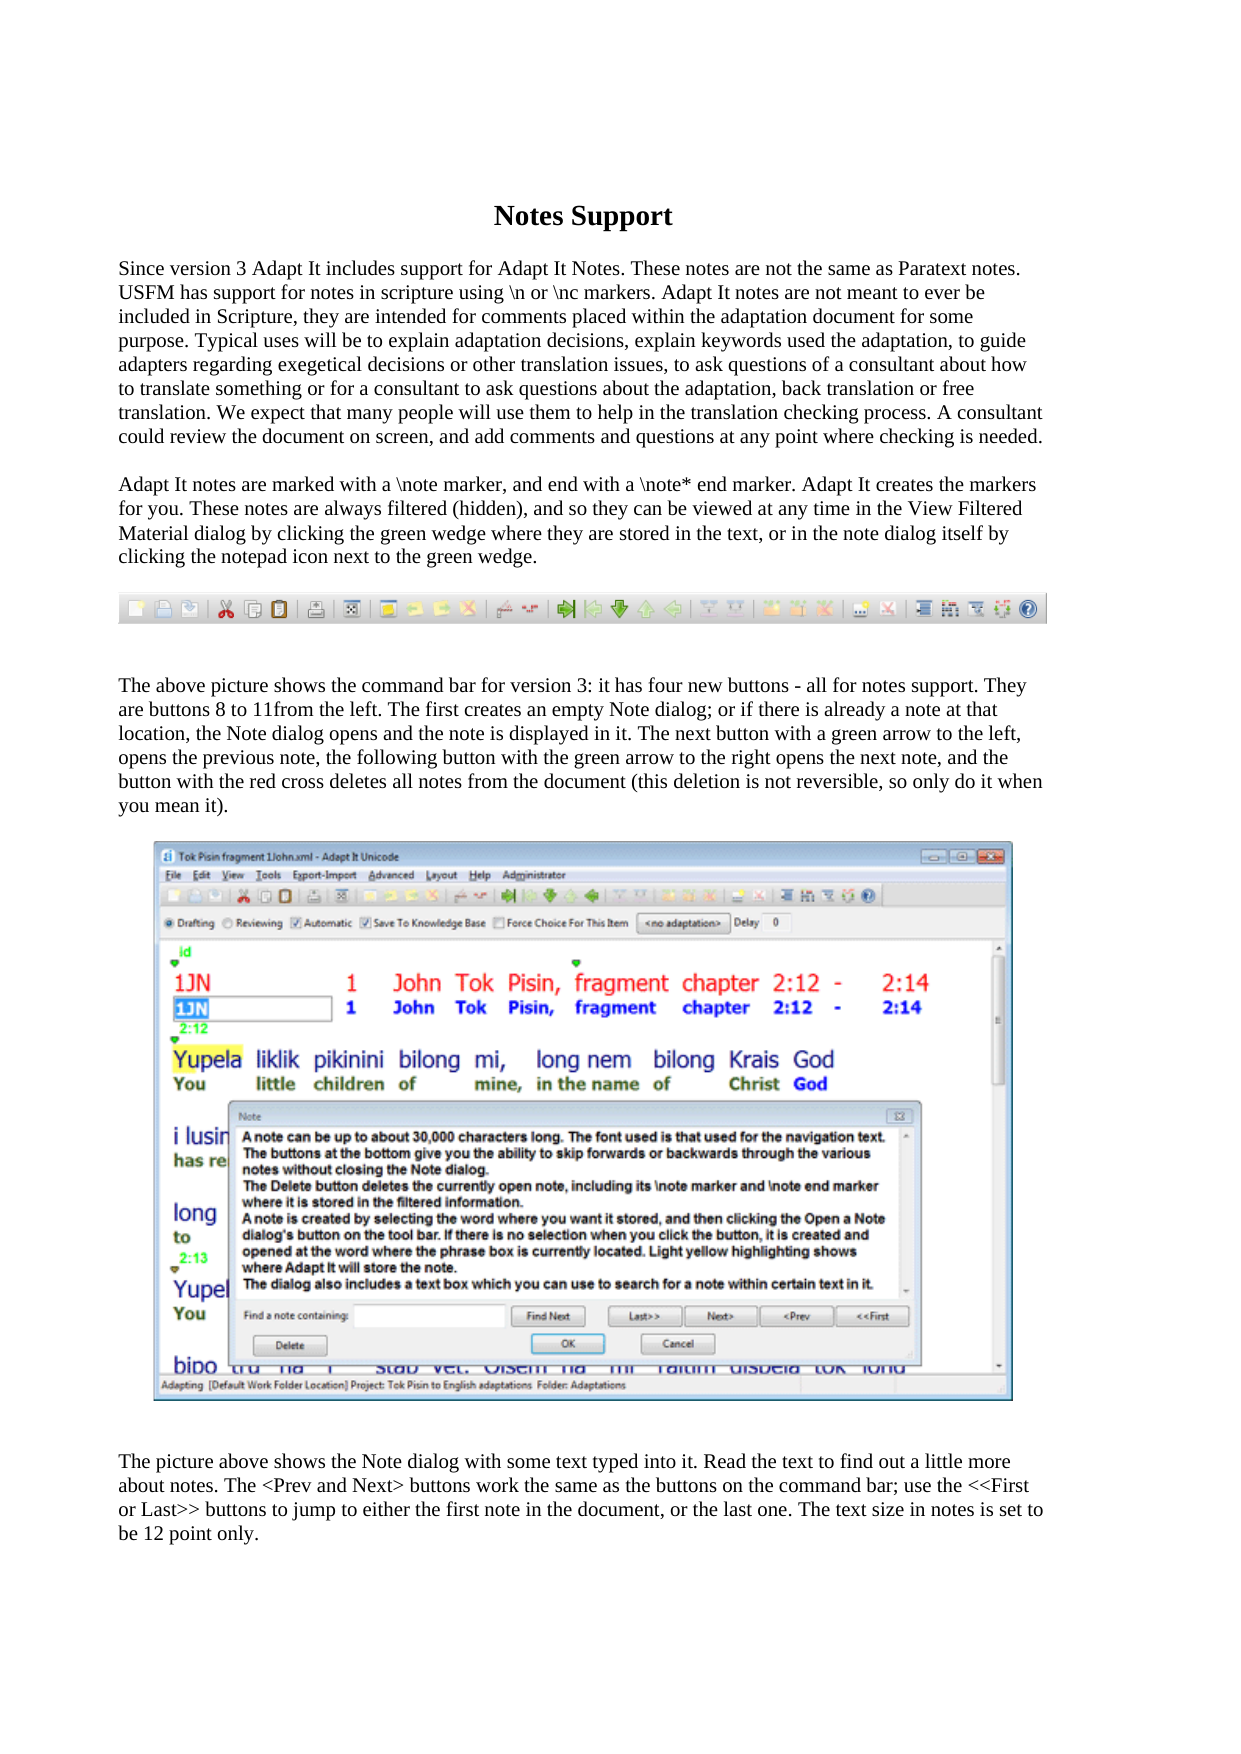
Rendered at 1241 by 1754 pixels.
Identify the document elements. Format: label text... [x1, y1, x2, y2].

text Adapt It notes are marked with a \note marker, and end with a \note* end marker. Adapt It creates the markers for you. These notes are always filtered (hidden), and so they can be viewed at any time in the View Filtered Material dialog by clicking the green wedge where they are stored in the text, or in the note dialog itself by clicking the notepad icon next to the green wedge. [118, 472, 1048, 568]
text Since version 3 Adapt It includes support for Adapt It Notes. These notes are not the same as Paratext notes. USFM has support for notes in scripture using \n or \nc markers. Adapt It notes are not meant to ever be included in Scripture, they are intended for comments placed within the adaptation document for some purpose. Typical uses will be to explain adaptation decisions, explain keywords used the adaptation, to guide adapters regarding exegetical decisions or other translation issues, to ask questions of a consultant about how to translate something or for a consultant to ask questions about the adaptation, back translation or free translation. We expect that many people will use them to help in the translation checking process. A consultant could review the document on screen, and add comments and questions at any point where checking is needed. [118, 256, 1048, 448]
text The above picture shows the command bar for version 3: it has four new buttons - all for notes support. They are buttons 8 to 11from the left. The first creates an empty Note dialog; or if there is already a note at that location, the Note dialog opens and the note is displayed in it. The next button with a green arrow to the left, opens the previous note, the following button with the green arrow to the right opens the next note, and the button with the red cross deletes all notes from the document (this deletion is not reversible, so only do it when you mean it). [118, 673, 1048, 817]
text Notes Support [118, 198, 1048, 232]
picture [153, 841, 1013, 1401]
picture [118, 592, 1047, 625]
text The picture above shows the Note dialog with some text typed into it. Read the text to find out a little more about notes. The <Prev and Next> buttons work the same as the buttons on the command bar; use the <<First or Last>> buttons to jump to either the first note in the document, or the last one. The text size in notes is set to be 12 point only. [118, 1449, 1048, 1545]
